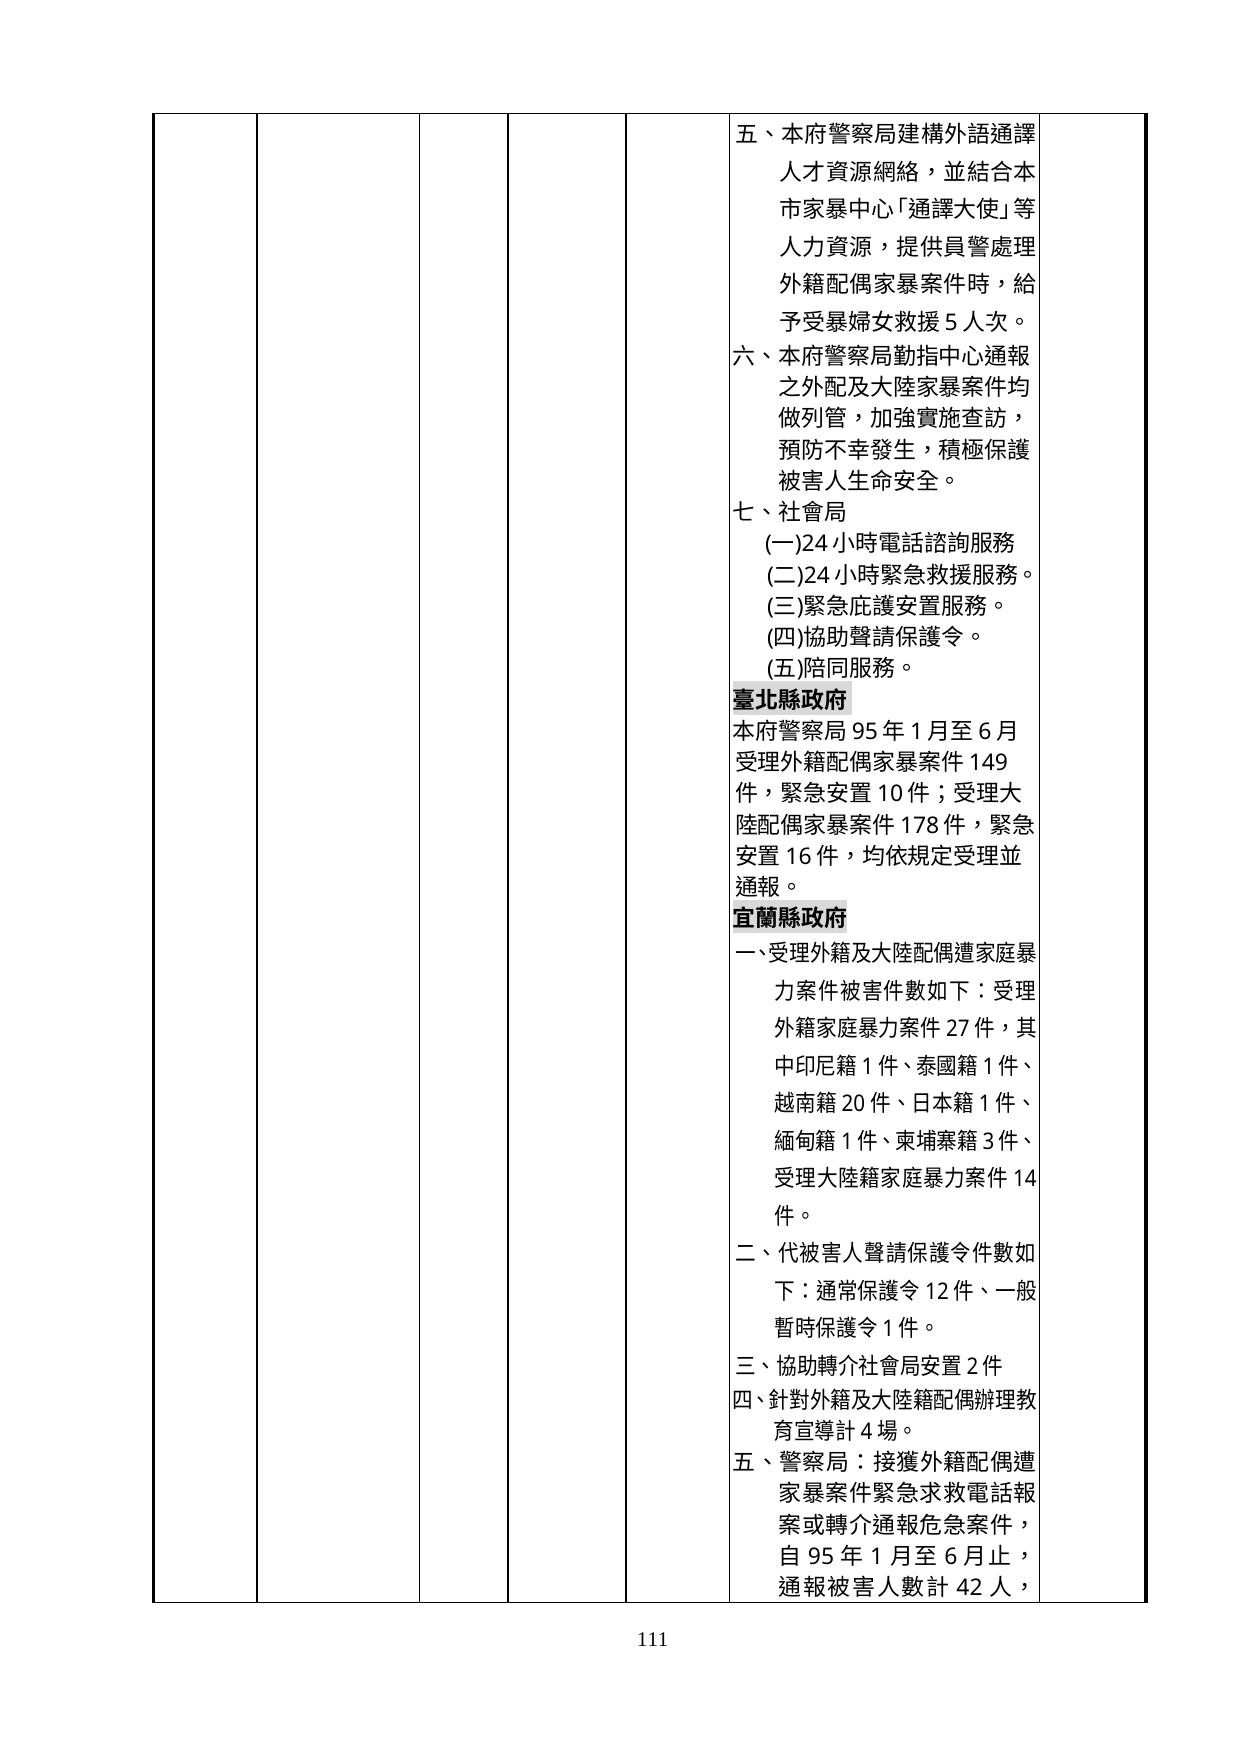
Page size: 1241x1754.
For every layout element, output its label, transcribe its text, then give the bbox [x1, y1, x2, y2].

table_cell [258, 114, 419, 1602]
table_cell [627, 114, 729, 1602]
table_cell [155, 114, 256, 1602]
table_cell [1040, 114, 1144, 1602]
table_cell [509, 114, 625, 1602]
table_cell [420, 114, 507, 1602]
table_cell 五、本府警察局建構外語通譯人才資源網絡，並結合本市家暴中心「通譯大使」等人力資源，提供員警處理外籍配偶家暴案件時，給予受暴婦女救援5人次。 六、本府警察局勤指中心通報之外配及大陸家暴案件均做列管，加強實施查訪，預防不幸發生，積極保護被害人生命安全。 七、社會局 (一)24小時電話諮詢服務 (二)24小時緊急救援服務。 (三)緊急庇護安置服務。 (四)協助聲請保護令。 (五)陪同服務。 臺北縣政府 本府警察局95年1月至6月受理外籍配偶家暴案件149件，緊急安置10件；受理大陸配偶家暴案件178件，緊急安置16件，均依規定受理並通報。 宜蘭縣政府 一、受理外籍及大陸配偶遭家庭暴力案件被害件數如下：受理外籍家庭暴力案件27件，其中印尼籍1件、泰國籍1件、越南籍20件、日本籍1件、緬甸籍1件、柬埔寨籍3件、受理大陸籍家庭暴力案件14件。 二、代被害人聲請保護令件數如下：通常保護令12件、一般暫時保護令1件。 三、協助轉介社會局安置2件 四、針對外籍及大陸籍配偶辦理教育宣導計4場。 五、警察局：接獲外籍配偶遭家暴案件緊急求救電話報案或轉介通報危急案件，自95年1月至6月止，通報被害人數計42人， [730, 114, 1039, 1602]
